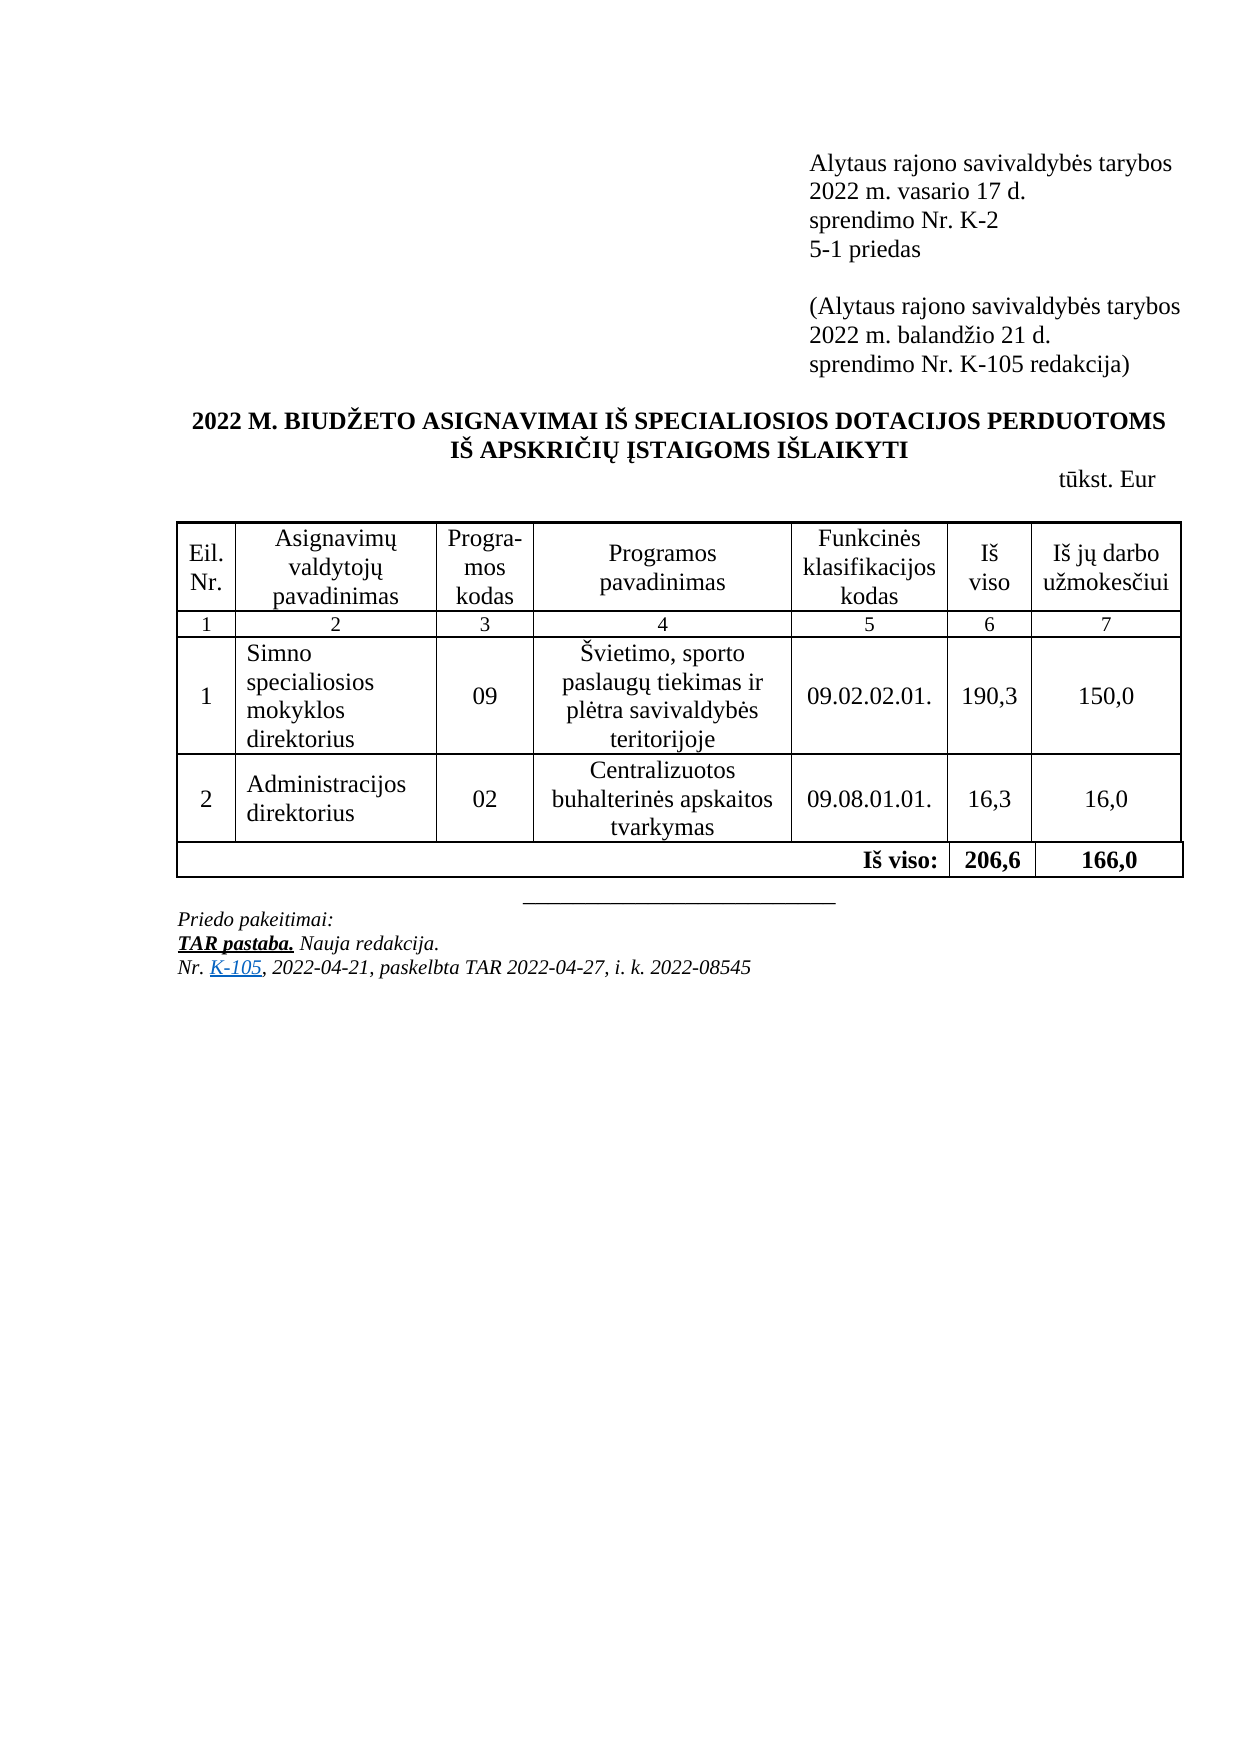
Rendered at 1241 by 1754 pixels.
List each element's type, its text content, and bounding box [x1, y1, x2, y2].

table_cell 09.02.02.01. [792, 638, 947, 753]
table_header Iš jų darbo užmokesčiui [1032, 524, 1180, 610]
table_cell Centralizuotos buhalterinės apskaitos tvarkymas [534, 755, 791, 841]
text 2022 M. BIUDŽETO ASIGNAVIMAI IŠ SPECIALIOSIOS DOTACIJOS PERDUOTOMS IŠ APSKRIČIŲ ĮSTAIGOMS IŠLAIKYTI [177, 406, 1181, 464]
text 5-1 priedas [177, 234, 1181, 263]
table_cell [1184, 841, 1206, 876]
table_cell [1182, 566, 1204, 610]
table_header Programos pavadinimas [534, 524, 791, 610]
table_cell 190,3 [948, 638, 1031, 753]
table_cell Švietimo, sporto paslaugų tiekimas ir plėtra savivaldybės teritorijoje [534, 638, 791, 753]
table_cell 150,0 [1032, 638, 1180, 753]
table_cell 16,0 [1032, 755, 1180, 841]
text 2022 m. vasario 17 d. [177, 176, 1181, 205]
text Nr. K-105, 2022-04-21, paskelbta TAR 2022-04-27, i. k. 2022-08545 [177, 954, 1181, 979]
table_cell 09.08.01.01. [792, 755, 947, 841]
table_header Asignavimų valdytojų pavadinimas [236, 524, 436, 610]
table_header Funkcinės klasifikacijos kodas [792, 524, 947, 610]
table_cell 166,0 [1036, 843, 1182, 876]
table_cell 2 [178, 755, 235, 841]
table_cell 2 [236, 612, 436, 636]
table_cell Simno specialiosios mokyklos direktorius [236, 638, 436, 753]
table_cell 3 [437, 612, 533, 636]
text tūkst. Eur [1058, 464, 1181, 493]
text 2022 m. balandžio 21 d. [177, 320, 1181, 349]
table_cell [1182, 610, 1204, 636]
table_cell 5 [792, 612, 947, 636]
text Priedo pakeitimai: [177, 906, 1181, 931]
table_cell 1 [178, 638, 235, 753]
table_cell [1182, 636, 1204, 753]
table_cell 09 [437, 638, 533, 753]
text sprendimo Nr. K-105 redakcija) [177, 349, 1181, 378]
table_cell 4 [534, 612, 791, 636]
table_cell 7 [1032, 612, 1180, 636]
table_cell 16,3 [948, 755, 1031, 841]
table_header [1183, 521, 1204, 566]
table_header Iš viso [948, 524, 1031, 610]
table_header Progra-mos kodas [437, 524, 533, 610]
table_cell Iš viso: [178, 843, 949, 876]
table_cell 206,6 [950, 843, 1035, 876]
text sprendimo Nr. K-2 [177, 205, 1181, 234]
text Alytaus rajono savivaldybės tarybos [177, 148, 1181, 176]
table_cell Administracijos direktorius [236, 755, 436, 841]
table_cell [1182, 753, 1204, 841]
text (Alytaus rajono savivaldybės tarybos [177, 291, 1181, 320]
table_cell 6 [948, 612, 1031, 636]
table_cell 02 [437, 755, 533, 841]
text _________________________ [177, 878, 1181, 906]
table_header Eil. Nr. [178, 524, 235, 610]
text TAR pastaba. Nauja redakcija. [177, 931, 1181, 954]
table_cell 1 [178, 612, 235, 636]
